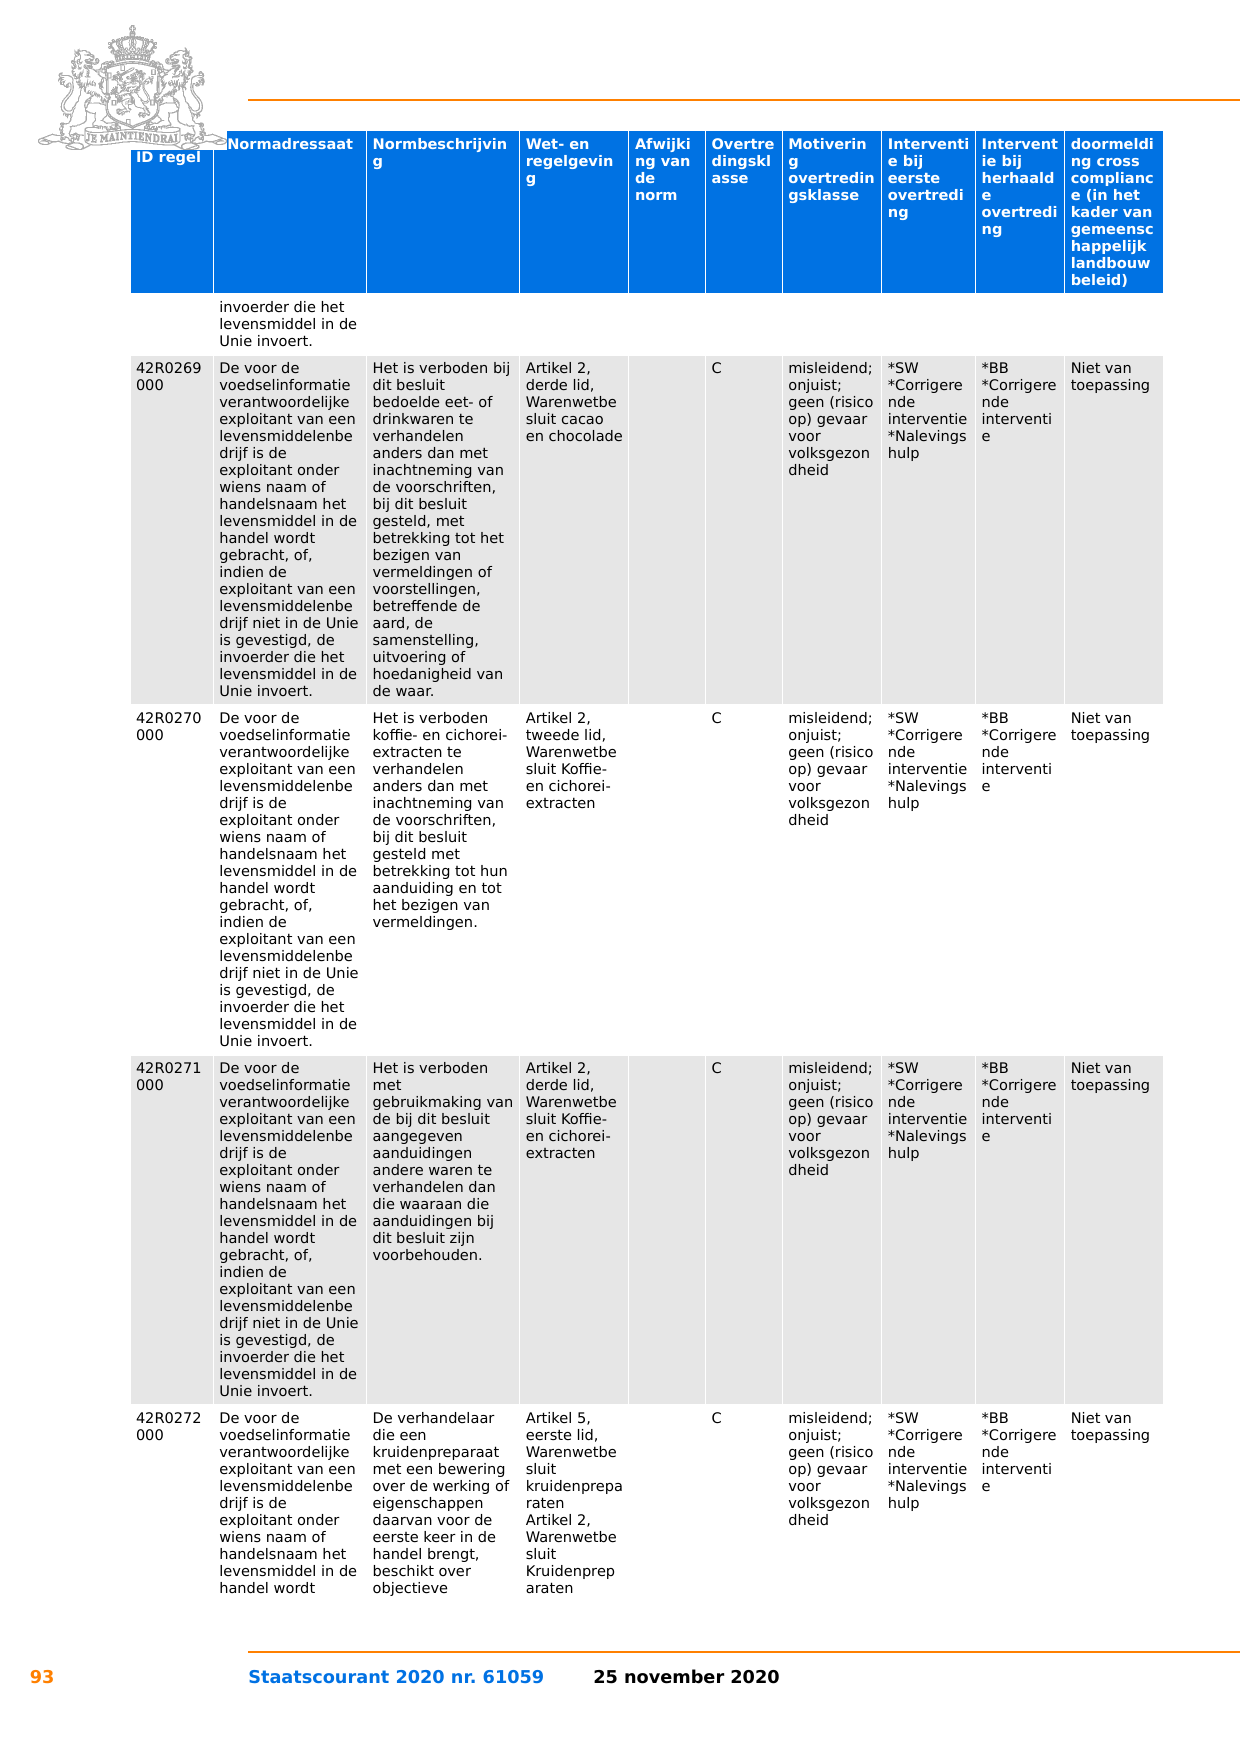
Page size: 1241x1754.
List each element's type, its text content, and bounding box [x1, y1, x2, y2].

table_cell [131, 294, 213, 354]
table_cell De verhandelaar die een kruidenpreparaat met een bewering over de werking of eigenschappen daarvan voor de eerste keer in de handel brengt, beschikt over objectieve [367, 1406, 519, 1602]
table_header Normbeschrijving [367, 131, 519, 293]
table_cell De voor de voedselinformatie verantwoordelijke exploitant van een levensmiddelenbedrijf is de exploitant onder wiens naam of handelsnaam het levensmiddel in de handel wordt gebracht, of, indien de exploitant van een levensmiddelenbedrijf niet in de Unie is gevestigd, de invoerder die het levensmiddel in de Unie invoert. [214, 1056, 366, 1404]
table_cell misleidend; onjuist; geen (risico op) gevaar voor volksgezondheid [783, 1056, 881, 1404]
table_header ID regel [131, 150, 213, 293]
table_cell [520, 294, 628, 354]
table_cell De voor de voedselinformatie verantwoordelijke exploitant van een levensmiddelenbedrijf is de exploitant onder wiens naam of handelsnaam het levensmiddel in de handel wordt gebracht, of, indien de exploitant van een levensmiddelenbedrijf niet in de Unie is gevestigd, de invoerder die het levensmiddel in de Unie invoert. [214, 356, 366, 704]
table_cell 42R0270000 [131, 706, 213, 1054]
table_cell Niet van toepassing [1065, 356, 1163, 704]
table_cell [882, 294, 975, 354]
table_header Interventie bij herhaalde overtreding [976, 131, 1064, 293]
table_header Normadressaat [214, 131, 366, 293]
table_cell [629, 1406, 705, 1602]
table_cell 42R0271000 [131, 1056, 213, 1404]
table_cell [367, 294, 519, 354]
table_cell C [706, 356, 782, 704]
table_header Motivering overtredingsklasse [783, 131, 881, 293]
table_cell Niet van toepassing [1065, 1056, 1163, 1404]
table_cell De voor de voedselinformatie verantwoordelijke exploitant van een levensmiddelenbedrijf is de exploitant onder wiens naam of handelsnaam het levensmiddel in de handel wordt gebracht, of, indien de exploitant van een levensmiddelenbedrijf niet in de Unie is gevestigd, de invoerder die het levensmiddel in de Unie invoert. [214, 706, 366, 1054]
table_cell misleidend; onjuist; geen (risico op) gevaar voor volksgezondheid [783, 706, 881, 1054]
table_cell misleidend; onjuist; geen (risico op) gevaar voor volksgezondheid [783, 1406, 881, 1602]
table_cell *BB *Corrigerende interventie [976, 1406, 1064, 1602]
table_cell [629, 1056, 705, 1404]
table_cell Het is verboden koffie- en cichorei-extracten te verhandelen anders dan met inachtneming van de voorschriften, bij dit besluit gesteld met betrekking tot hun aanduiding en tot het bezigen van vermeldingen. [367, 706, 519, 1054]
table_cell [706, 294, 782, 354]
table_cell Het is verboden bij dit besluit bedoelde eet- of drinkwaren te verhandelen anders dan met inachtneming van de voorschriften, bij dit besluit gesteld, met betrekking tot het bezigen van vermeldingen of voorstellingen, betreffende de aard, de samenstelling, uitvoering of hoedanigheid van de waar. [367, 356, 519, 704]
table_cell Niet van toepassing [1065, 1406, 1163, 1602]
table_cell invoerder die het levensmiddel in de Unie invoert. [214, 294, 366, 354]
table_header Overtredingsklasse [706, 131, 782, 293]
table_cell C [706, 1406, 782, 1602]
table_cell 42R0272000 [131, 1406, 213, 1602]
table_cell *SW *Corrigerende interventie *Nalevingshulp [882, 1056, 975, 1404]
table_header Wet- en regelgeving [520, 131, 628, 293]
table_cell Het is verboden met gebruikmaking van de bij dit besluit aangegeven aanduidingen andere waren te verhandelen dan die waaraan die aanduidingen bij dit besluit zijn voorbehouden. [367, 1056, 519, 1404]
table_cell Artikel 5, eerste lid, Warenwetbesluit kruidenpreparaten Artikel 2, Warenwetbesluit Kruidenpreparaten [520, 1406, 628, 1602]
table_cell Artikel 2, tweede lid, Warenwetbesluit Koffie- en cichorei-extracten [520, 706, 628, 1054]
table_header Interventie bij eerste overtreding [882, 131, 975, 293]
table_cell [976, 294, 1064, 354]
picture [38, 25, 227, 150]
table_cell C [706, 706, 782, 1054]
table_cell [629, 294, 705, 354]
table_cell C [706, 1056, 782, 1404]
table_cell *BB *Corrigerende interventie [976, 356, 1064, 704]
table_cell [629, 356, 705, 704]
table_cell De voor de voedselinformatie verantwoordelijke exploitant van een levensmiddelenbedrijf is de exploitant onder wiens naam of handelsnaam het levensmiddel in de handel wordt [214, 1406, 366, 1602]
table_cell 42R0269000 [131, 356, 213, 704]
table_cell [629, 706, 705, 1054]
table_cell *BB *Corrigerende interventie [976, 706, 1064, 1054]
table_cell *SW *Corrigerende interventie *Nalevingshulp [882, 1406, 975, 1602]
table_cell *SW *Corrigerende interventie *Nalevingshulp [882, 706, 975, 1054]
table_cell [1065, 294, 1163, 354]
table_header doormelding cross compliance (in het kader van gemeenschappelijk landbouwbeleid) [1065, 131, 1163, 293]
table_cell Artikel 2, derde lid, Warenwetbesluit cacao en chocolade [520, 356, 628, 704]
table_cell *SW *Corrigerende interventie *Nalevingshulp [882, 356, 975, 704]
table_cell Niet van toepassing [1065, 706, 1163, 1054]
table_cell misleidend; onjuist; geen (risico op) gevaar voor volksgezondheid [783, 356, 881, 704]
table_cell [783, 294, 881, 354]
table_header Afwijking van de norm [629, 131, 705, 293]
table_cell *BB *Corrigerende interventie [976, 1056, 1064, 1404]
table_cell Artikel 2, derde lid, Warenwetbesluit Koffie- en cichorei-extracten [520, 1056, 628, 1404]
